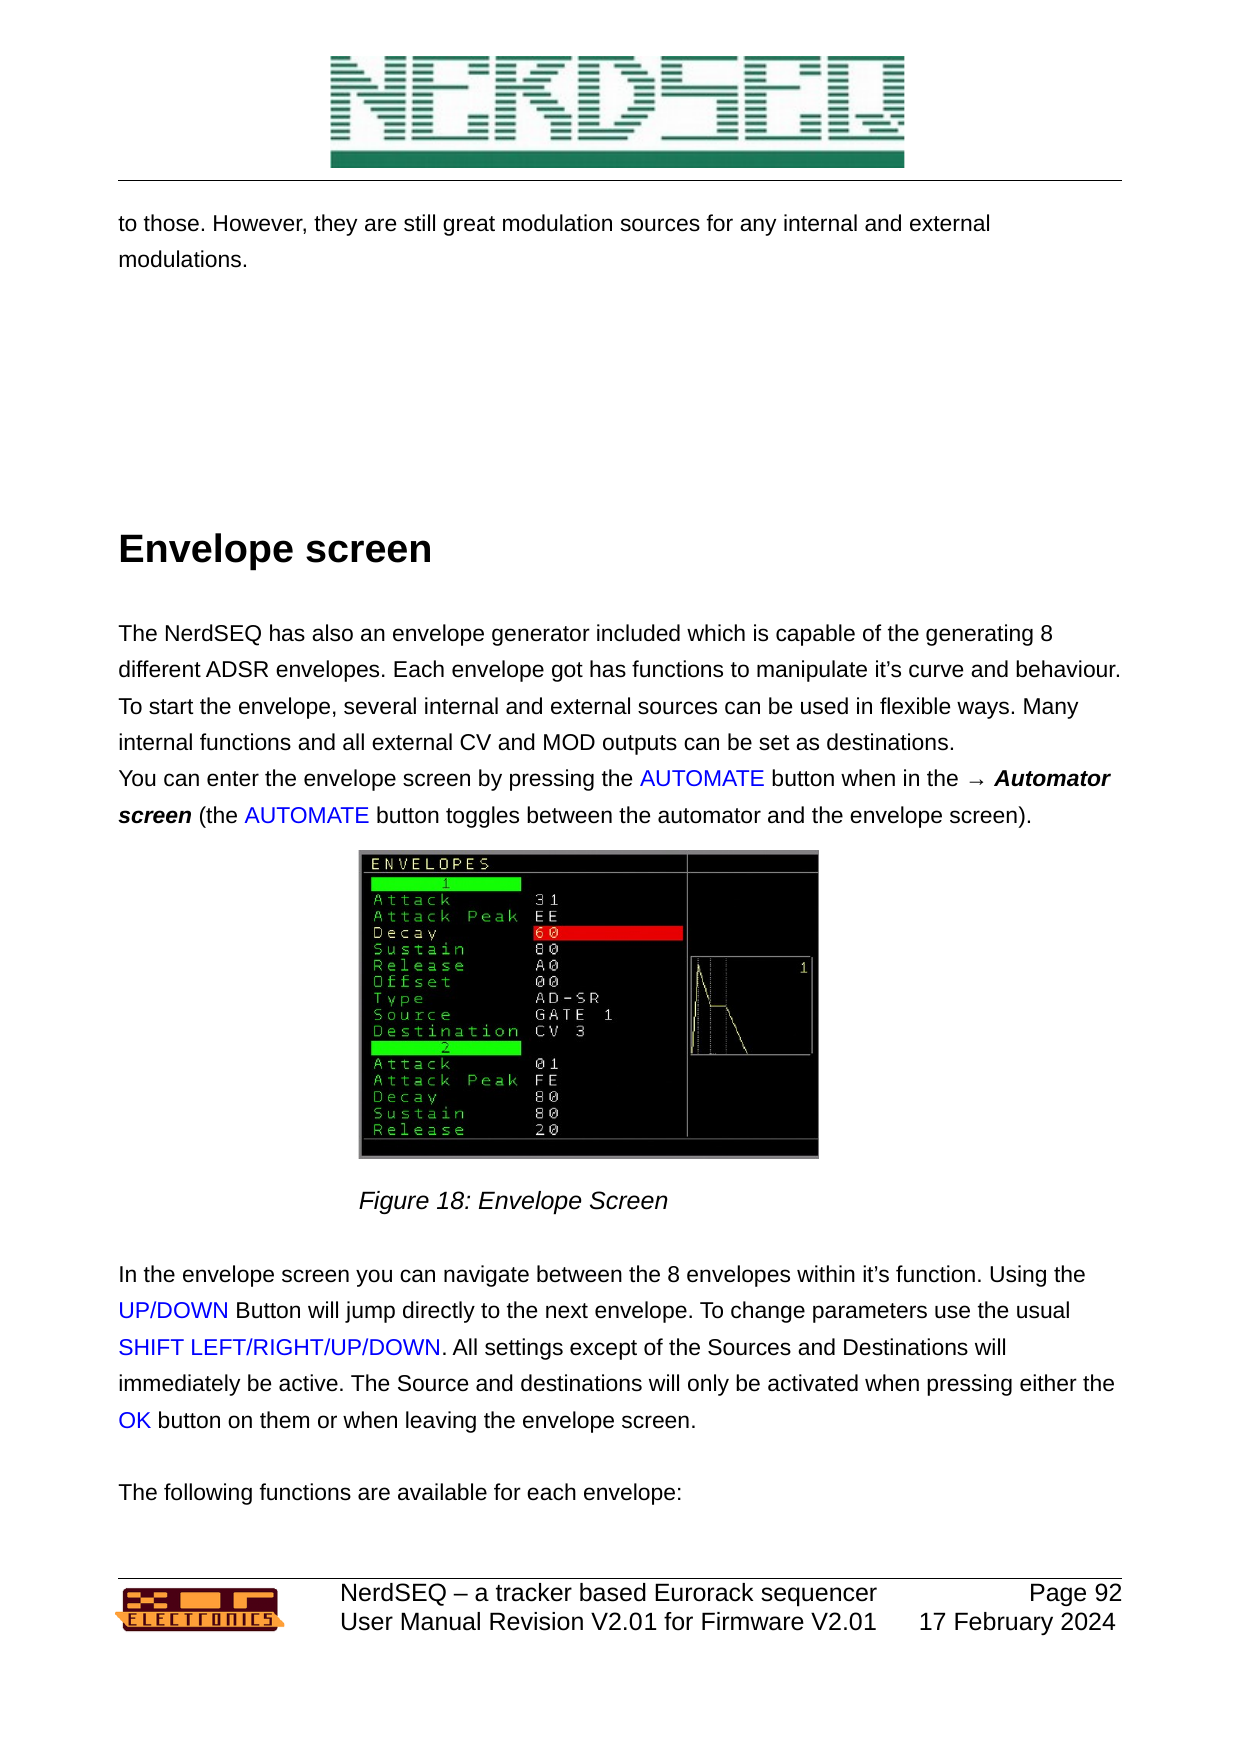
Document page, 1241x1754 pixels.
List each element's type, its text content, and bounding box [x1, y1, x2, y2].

picture [115, 1584, 285, 1634]
text In the envelope screen you can navigate between the 8 envelopes within it’s function. Using the UP/DOWN Button will jump directly to the next envelope. To change parameters use the usual SHIFT LEFT/RIGHT/UP/DOWN. All settings except of the Sources and Destinations will immediately be active. The Source and destinations will only be activated when pressing either the OK button on them or when leaving the envelope screen. [118, 1261, 1122, 1433]
text You can enter the envelope screen by pressing the AUTOMATE button when in the → Automator screen (the AUTOMATE button toggles between the automator and the envelope screen). [118, 765, 1122, 828]
picture [330, 56, 905, 168]
text Figure 18: Envelope Screen [358, 1159, 882, 1215]
subtitle Envelope screen [118, 525, 1122, 571]
text to those. However, they are still great modulation sources for any internal and external modulations. [118, 209, 1122, 272]
picture [358, 850, 819, 1159]
text The following functions are available for each envelope: [118, 1479, 1122, 1506]
text The NerdSEQ has also an envelope generator included which is capable of the generating 8 different ADSR envelopes. Each envelope got has functions to manipulate it’s curve and behaviour. To start the envelope, several internal and external sources can be used in flexible ways. Many internal functions and all external CV and MOD outputs can be set as destinations. [118, 620, 1122, 755]
